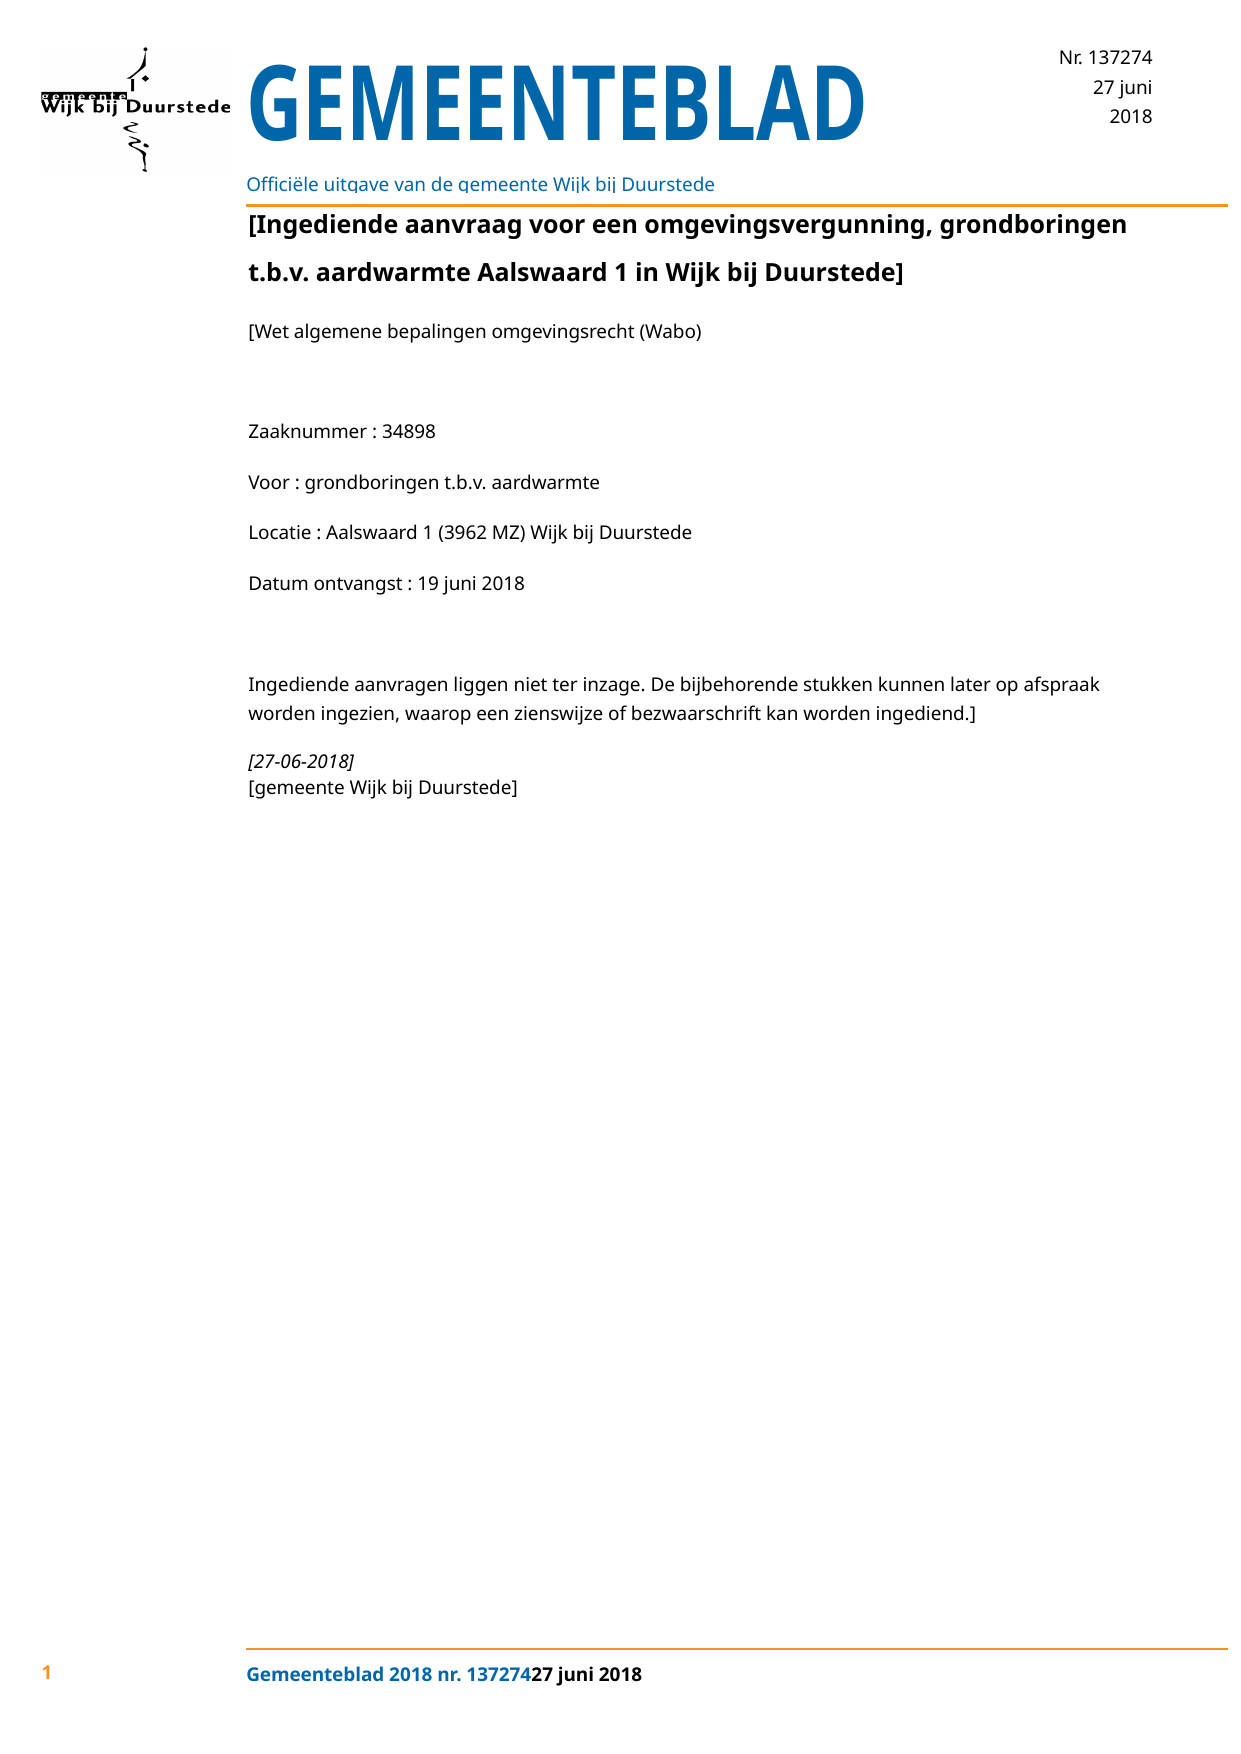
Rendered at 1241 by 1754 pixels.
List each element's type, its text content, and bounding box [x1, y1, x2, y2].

text [gemeente Wijk bij Duurstede] [248, 774, 1152, 800]
text [27-06-2018] [248, 748, 1152, 774]
text [Wet algemene bepalingen omgevingsrecht (Wabo) [248, 318, 1152, 344]
text Locatie : Aalswaard 1 (3962 MZ) Wijk bij Duurstede [248, 519, 1152, 545]
text Datum ontvangst : 19 juni 2018 [248, 570, 1152, 596]
text Ingediende aanvragen liggen niet ter inzage. De bijbehorende stukken kunnen later op afspraak worden ingezien, waarop een zienswijze of bezwaarschrift kan worden ingediend.] [248, 671, 1152, 726]
picture [41, 47, 231, 172]
text [Ingediende aanvraag voor een omgevingsvergunning, grondboringen t.b.v. aardwarmte Aalswaard 1 in Wijk bij Duurstede] [248, 207, 1152, 288]
text Zaaknummer : 34898 [248, 419, 1152, 444]
text Voor : grondboringen t.b.v. aardwarmte [248, 469, 1152, 495]
